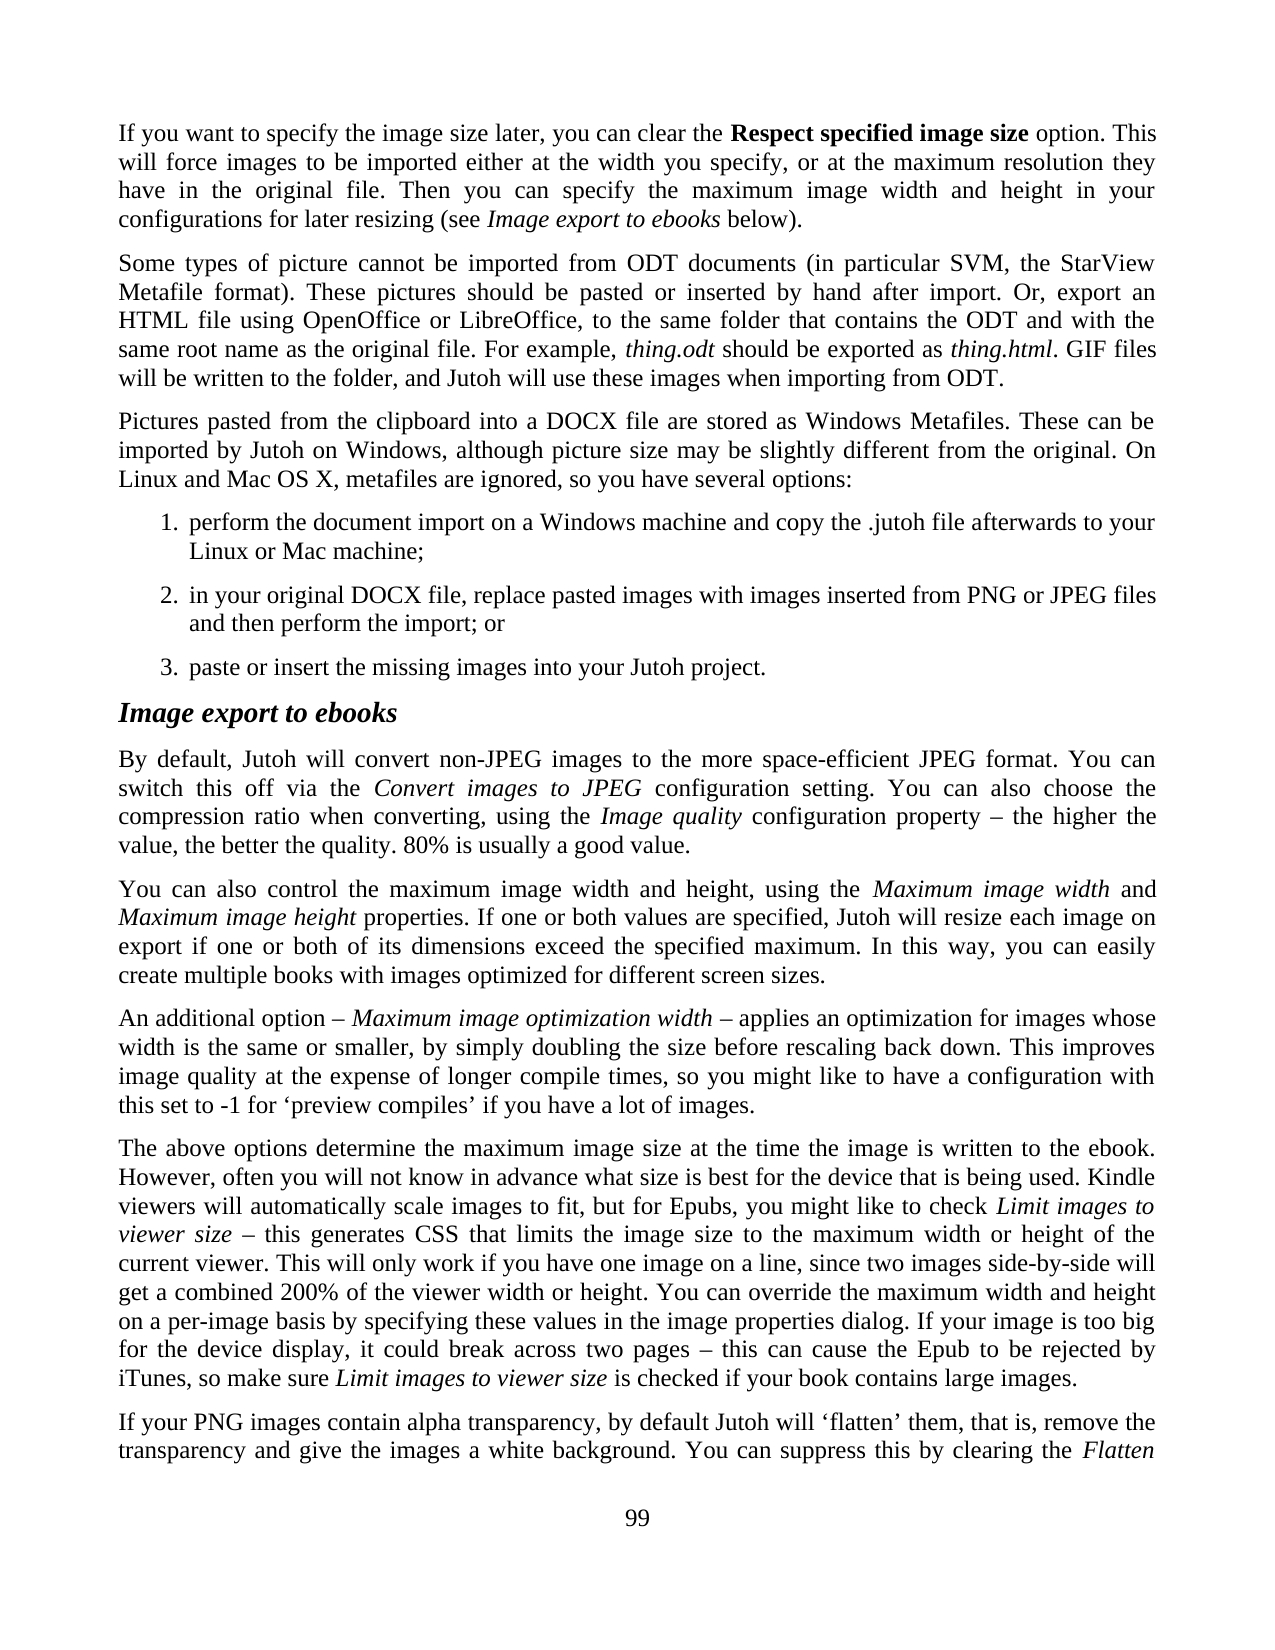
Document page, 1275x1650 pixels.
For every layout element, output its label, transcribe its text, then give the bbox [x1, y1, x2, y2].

text You can also control the maximum image width and height, using the Maximum image width and Maximum image height properties. If one or both values are specified, Jutoh will resize each image on export if one or both of its dimensions exceed the specified maximum. In this way, you can easily create multiple books with images optimized for different screen sizes. [118, 874, 1157, 989]
text Pictures pasted from the clipboard into a DOCX file are stored as Windows Metafiles. These can be imported by Jutoh on Windows, although picture size may be slightly different from the original. On Linux and Mac OS X, metafiles are ignored, so you have several options: [118, 406, 1157, 493]
text An additional option – Maximum image optimization width – applies an optimization for images whose width is the same or smaller, by simply doubling the size before rescaling back down. This improves image quality at the expense of longer compile times, so you might like to have a configuration with this set to -1 for ‘preview compiles’ if you have a lot of images. [118, 1003, 1157, 1118]
list paste or insert the missing images into your Jutoh project. [153, 652, 1157, 681]
text The above options determine the maximum image size at the time the image is written to the ebook. However, often you will not know in advance what size is best for the device that is being used. Kindle viewers will automatically scale images to fit, but for Epubs, you might like to check Limit images to viewer size – this generates CSS that limits the image size to the maximum width or height of the current viewer. This will only work if you have one image on a line, since two images side-by-side will get a combined 200% of the viewer width or height. You can override the maximum width and height on a per-image basis by specifying these values in the image properties dialog. If your image is too big for the device display, it could break across two pages – this can cause the Epub to be rejected by iTunes, so make sure Limit images to viewer size is checked if your book contains large images. [118, 1133, 1157, 1392]
text Some types of picture cannot be imported from ODT documents (in particular SVM, the StarView Metafile format). These pictures should be pasted or inserted by hand after import. Or, export an HTML file using OpenOffice or LibreOffice, to the same folder that contains the ODT and with the same root name as the original file. For example, thing.odt should be exported as thing.html. GIF files will be written to the folder, and Jutoh will use these images when importing from ODT. [118, 248, 1157, 392]
text If your PNG images contain alpha transparency, by default Jutoh will ‘flatten’ them, that is, remove the transparency and give the images a white background. You can suppress this by clearing the Flatten [118, 1407, 1157, 1464]
text If you want to specify the image size later, you can clear the Respect specified image size option. This will force images to be imported either at the width you specify, or at the maximum resolution they have in the original file. Then you can specify the maximum image width and height in your configurations for later resizing (see Image export to ebooks below). [118, 118, 1157, 233]
text By default, Jutoh will convert non-JPEG images to the more space-efficient JPEG format. You can switch this off via the Convert images to JPEG configuration setting. You can also choose the compression ratio when converting, using the Image quality configuration property – the higher the value, the better the quality. 80% is usually a good value. [118, 744, 1157, 859]
subtitle Image export to ebooks [118, 696, 1157, 729]
list perform the document import on a Windows machine and copy the .jutoh file afterwards to your Linux or Mac machine; [153, 507, 1157, 565]
list in your original DOCX file, replace pasted images with images inserted from PNG or JPEG files and then perform the import; or [153, 580, 1157, 637]
